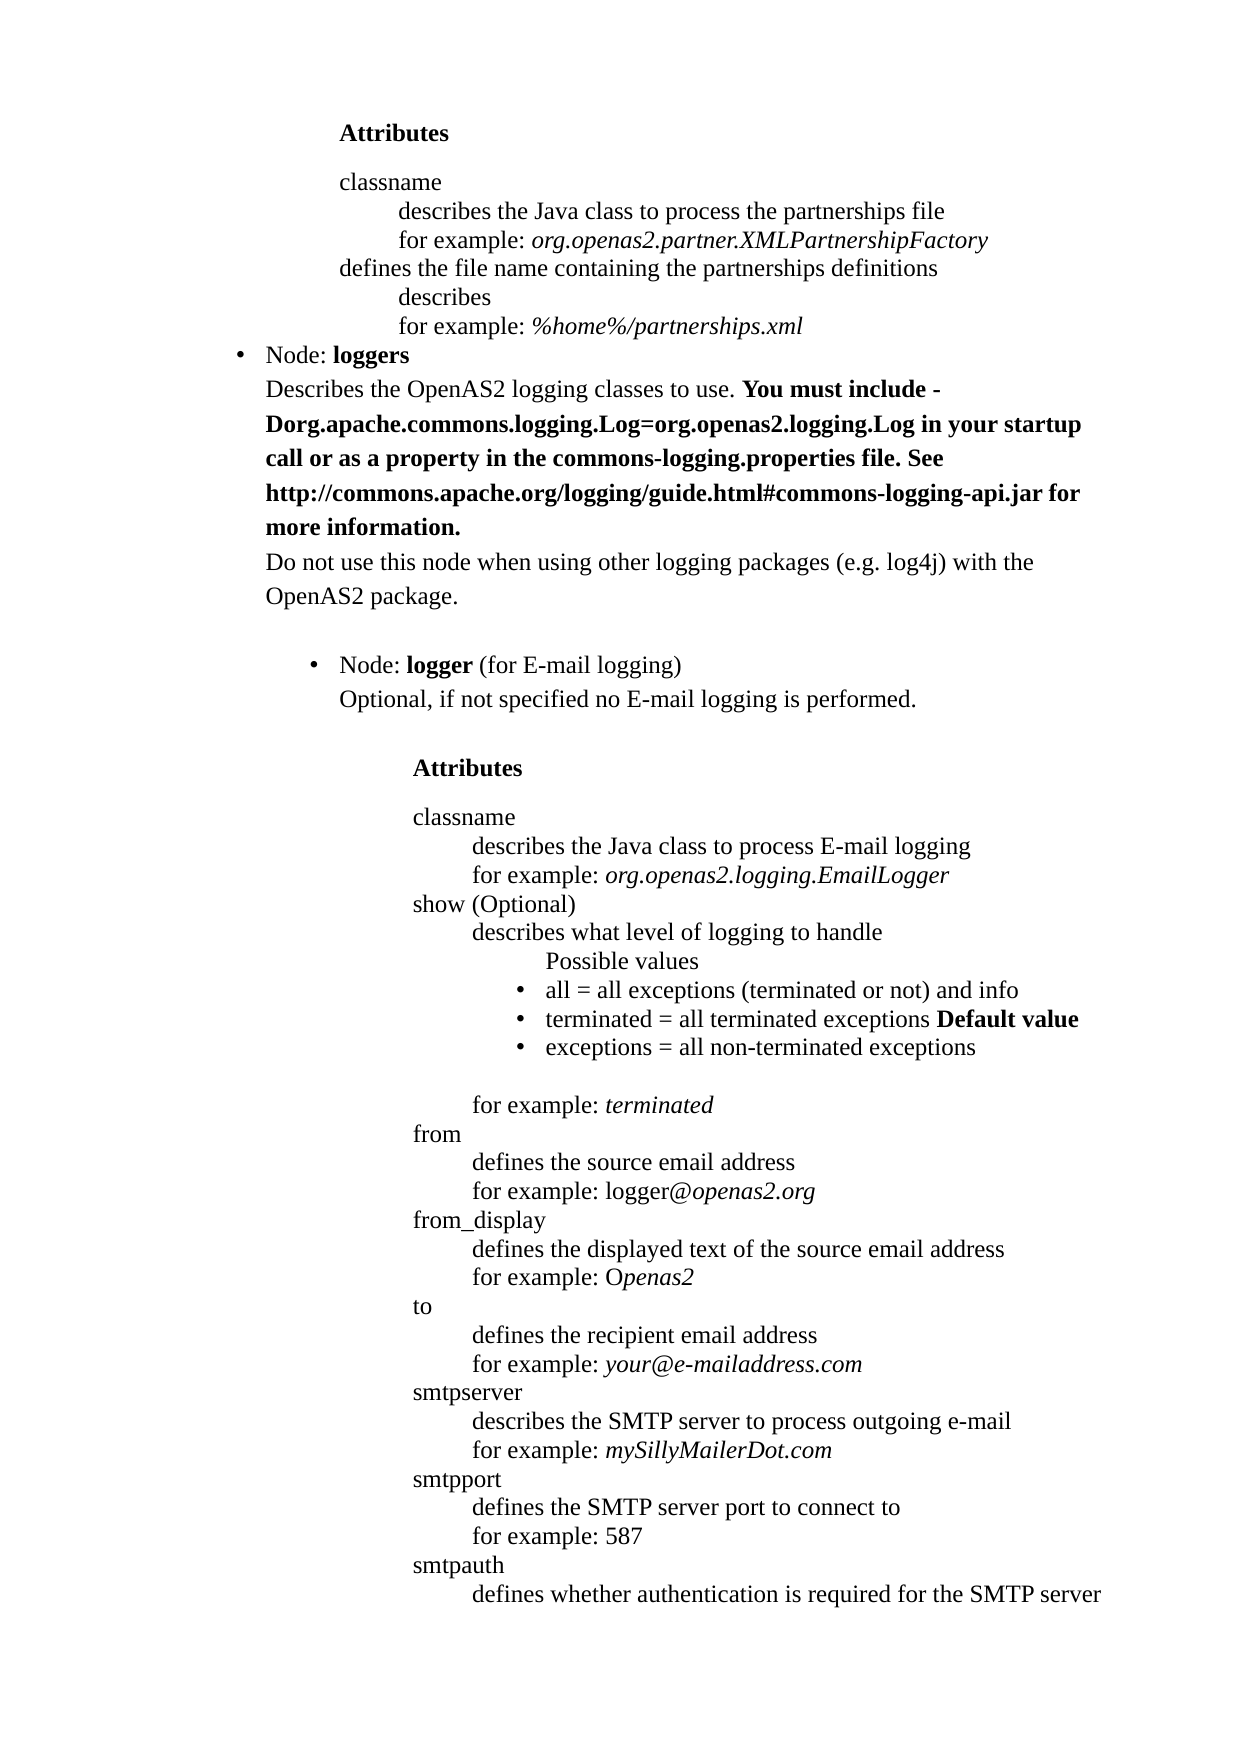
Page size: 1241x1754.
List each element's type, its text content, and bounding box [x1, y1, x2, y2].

list defines the recipient email address for example: your@e-mailaddress.com [442, 1320, 1122, 1377]
subtitle smtpauth [383, 1550, 1122, 1579]
list Attributes [383, 719, 1122, 782]
list all = all exceptions (terminated or not) and info [516, 975, 1122, 1004]
list defines the displayed text of the source email address for example: Openas2 [442, 1234, 1122, 1291]
list describes what level of logging to handle [442, 917, 1122, 946]
list Node: logger (for E-mail logging) Optional, if not specified no E-mail logging is performed. [309, 650, 1122, 713]
list describes the Java class to process the partnerships file for example: org.openas2.partner.XMLPartnershipFactory [369, 196, 1122, 253]
subtitle defines the file name containing the partnerships definitions [309, 253, 1122, 282]
list Node: loggers Describes the OpenAS2 logging classes to use. You must include -Dorg.apache.commons.logging.Log=org.openas2.logging.Log in your startup call or as a property in the commons-logging.properties file. See http://commons.apache.org/logging/guide.html#commons-logging-api.jar for more information. Do not use this node when using other logging packages (e.g. log4j) with the OpenAS2 package. [236, 340, 1122, 610]
list defines whether authentication is required for the SMTP server [442, 1579, 1122, 1607]
subtitle classname [383, 802, 1122, 831]
subtitle smtpserver [383, 1377, 1122, 1406]
subtitle from_display [383, 1205, 1122, 1234]
list Attributes [309, 118, 1122, 147]
subtitle from [383, 1119, 1122, 1147]
subtitle classname [309, 167, 1122, 196]
list exceptions = all non-terminated exceptions [516, 1032, 1122, 1061]
subtitle show (Optional) [383, 889, 1122, 917]
list Possible values [516, 946, 1122, 975]
list terminated = all terminated exceptions Default value [516, 1004, 1122, 1032]
subtitle to [383, 1291, 1122, 1320]
list describes the SMTP server to process outgoing e-mail for example: mySillyMailerDot.com [442, 1406, 1122, 1464]
list describes for example: %home%/partnerships.xml [369, 282, 1122, 340]
list defines the SMTP server port to connect to for example: 587 [442, 1492, 1122, 1550]
subtitle smtpport [383, 1464, 1122, 1492]
list describes the Java class to process E-mail logging for example: org.openas2.logging.EmailLogger [442, 831, 1122, 889]
list for example: terminated [442, 1061, 1122, 1119]
list defines the source email address for example: logger@openas2.org [442, 1147, 1122, 1205]
